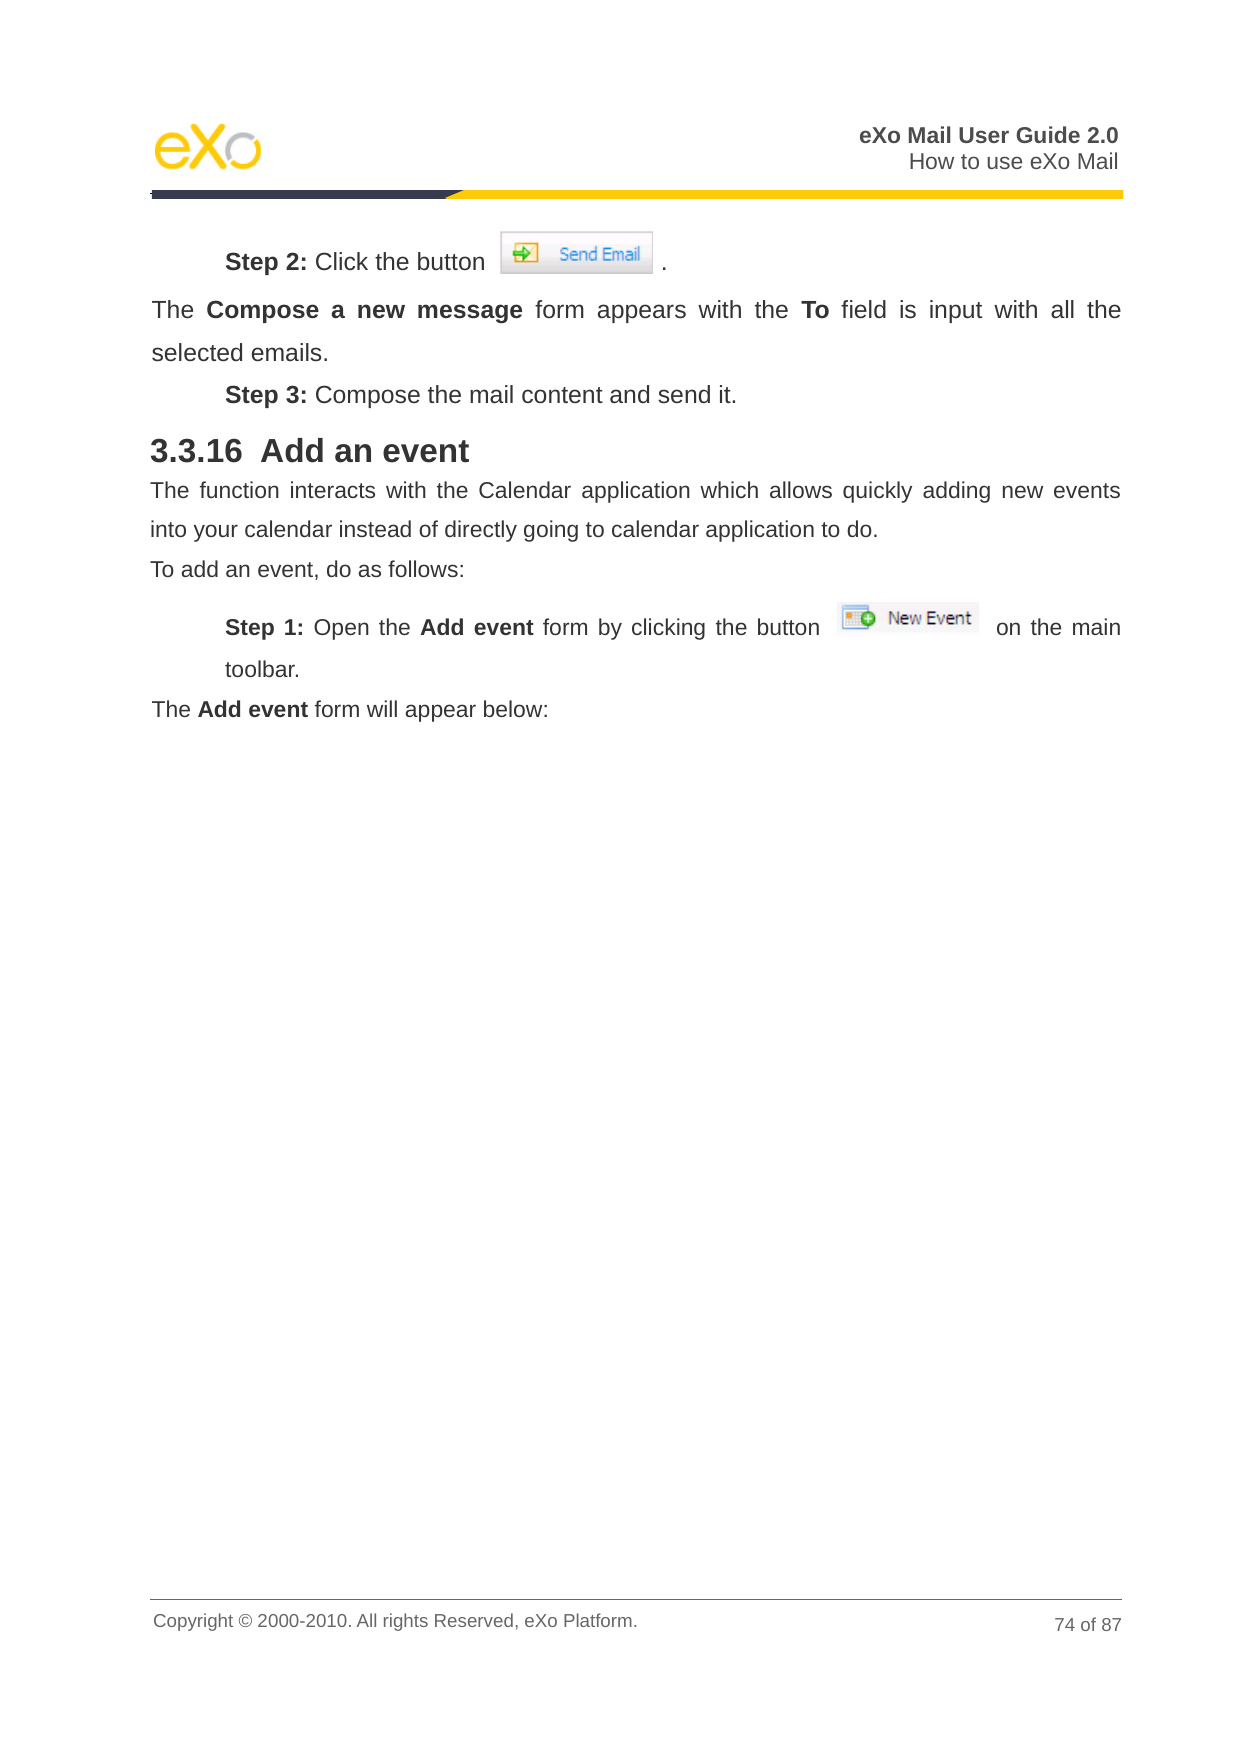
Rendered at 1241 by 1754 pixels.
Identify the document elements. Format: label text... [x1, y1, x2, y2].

list The Add event form will appear below: [114, 696, 1122, 722]
subtitle Add an event [150, 431, 1122, 469]
picture [151, 190, 1124, 199]
list Step 3: Compose the mail content and send it. [187, 381, 1122, 409]
text To add an event, do as follows: [150, 556, 1122, 582]
list Step 1: Open the Add event form by clicking the button on the main toolbar. [187, 595, 1122, 683]
picture [155, 123, 262, 170]
picture [836, 602, 979, 636]
list Step 2: Click the button . [187, 223, 1122, 281]
picture [500, 231, 653, 274]
text The function interacts with the Calendar application which allows quickly adding new events into your calendar instead of directly going to calendar application to do. [150, 477, 1122, 543]
list The Compose a new message form appears with the To field is input with all the selected emails. [114, 295, 1122, 366]
